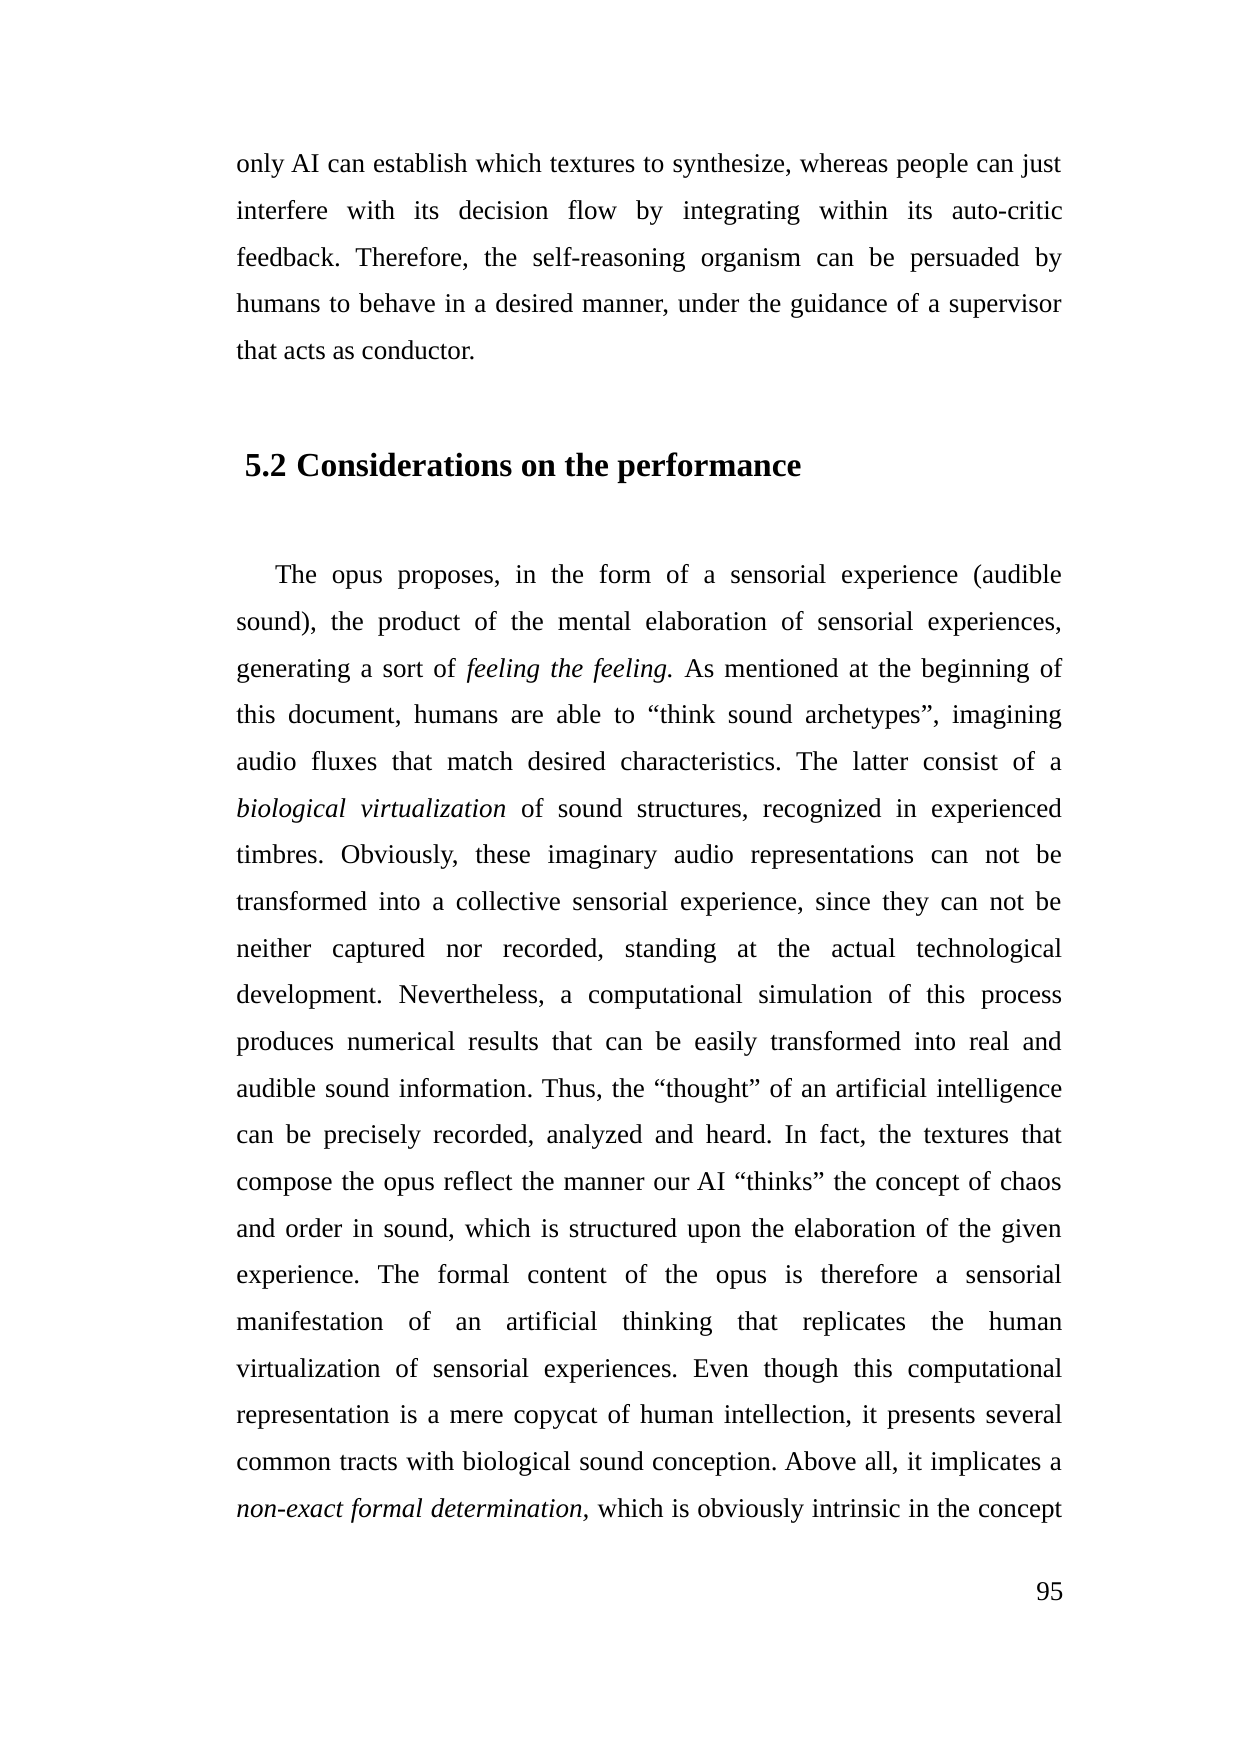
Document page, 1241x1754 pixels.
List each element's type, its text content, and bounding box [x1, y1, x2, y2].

text The opus proposes, in the form of a sensorial experience (audible sound), the product of the mental elaboration of sensorial experiences, generating a sort of feeling the feeling. As mentioned at the beginning of this document, humans are able to “think sound archetypes”, imagining audio fluxes that match desired characteristics. The latter consist of a biological virtualization of sound structures, recognized in experienced timbres. Obviously, these imaginary audio representations can not be transformed into a collective sensorial experience, since they can not be neither captured nor recorded, standing at the actual technological development. Nevertheless, a computational simulation of this process produces numerical results that can be easily transformed into real and audible sound information. Thus, the “thought” of an artificial intelligence can be precisely recorded, analyzed and heard. In fact, the textures that compose the opus reflect the manner our AI “thinks” the concept of chaos and order in sound, which is structured upon the elaboration of the given experience. The formal content of the opus is therefore a sensorial manifestation of an artificial thinking that replicates the human virtualization of sensorial experiences. Even though this computational representation is a mere copycat of human intellection, it presents several common tracts with biological sound conception. Above all, it implicates a non-exact formal determination, which is obviously intrinsic in the concept [236, 558, 1063, 1523]
subtitle Considerations on the performance [236, 445, 1063, 483]
text only AI can establish which textures to synthesize, whereas people can just interfere with its decision flow by integrating within its auto-critic feedback. Therefore, the self-reasoning organism can be persuaded by humans to behave in a desired manner, under the guidance of a supervisor that acts as conductor. [236, 148, 1063, 365]
